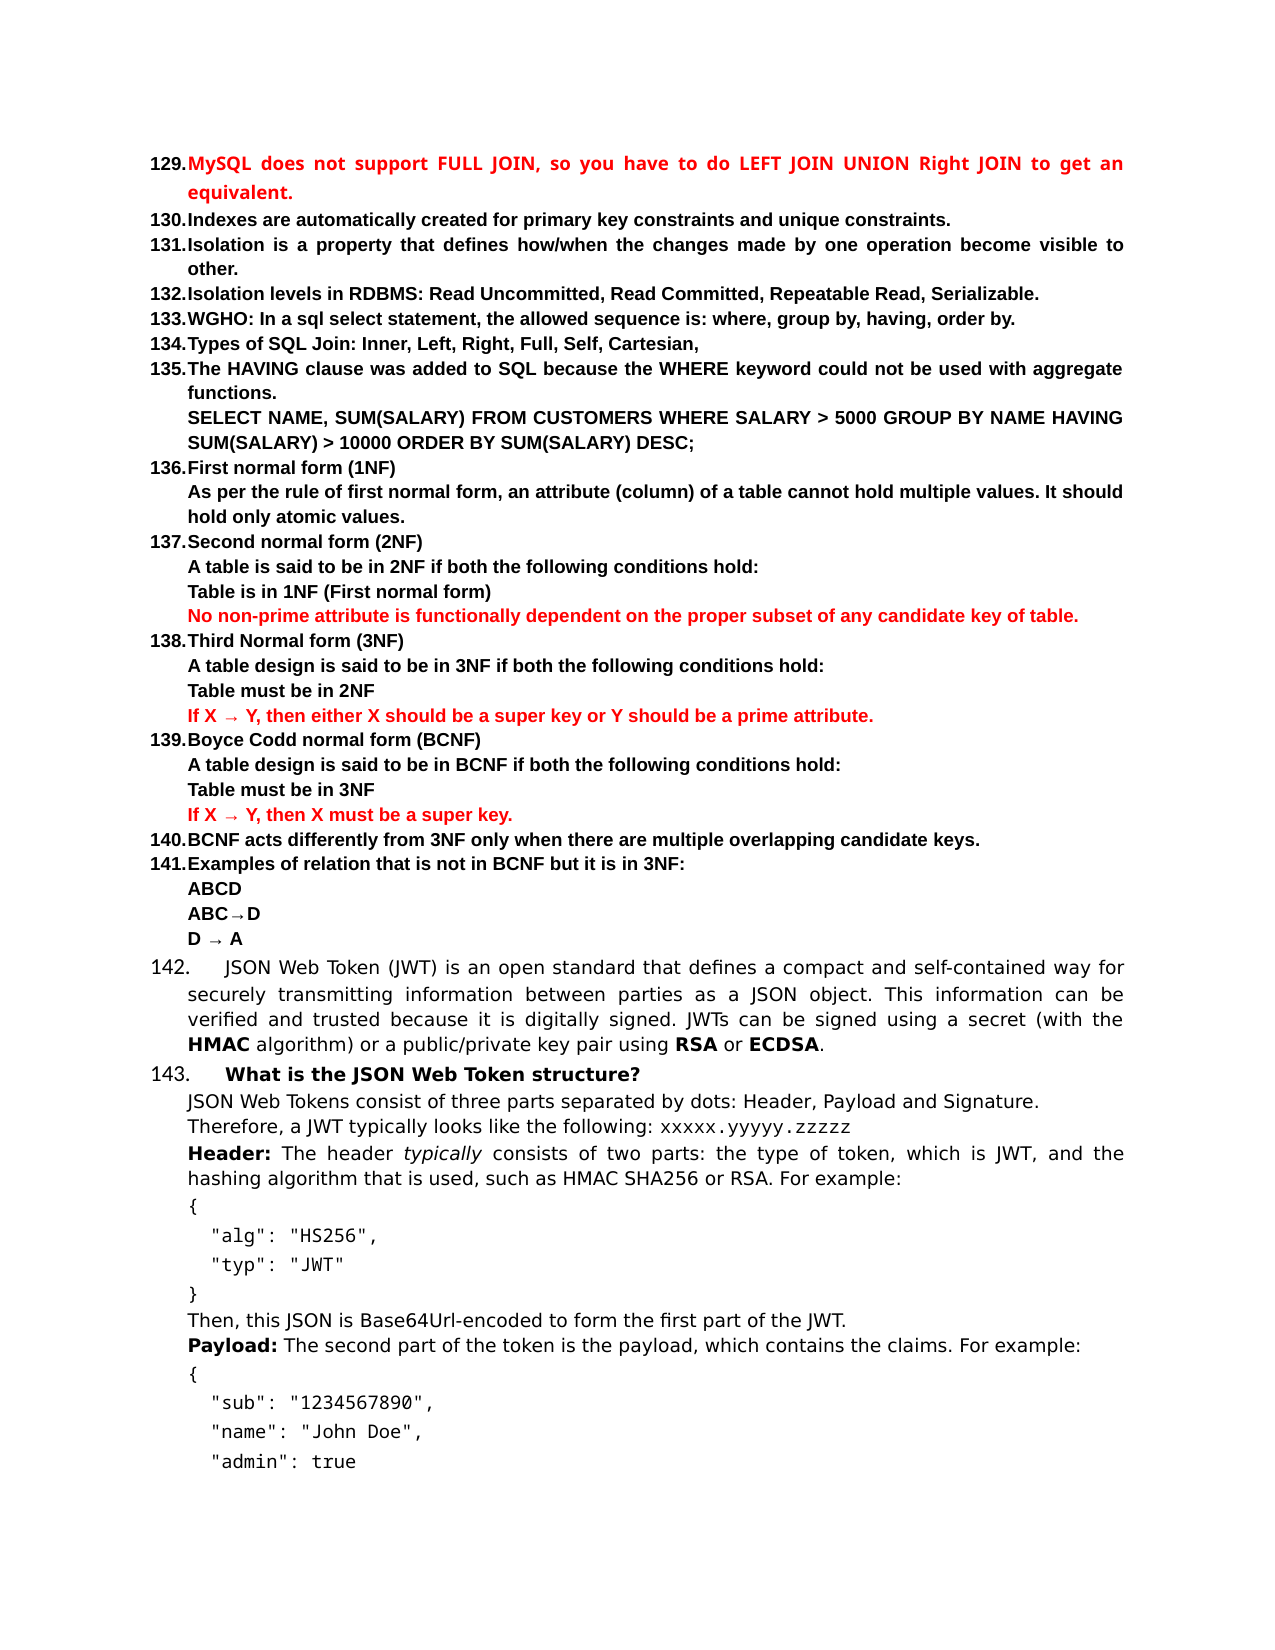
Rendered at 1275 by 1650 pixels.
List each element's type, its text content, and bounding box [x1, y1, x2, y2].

list SELECT NAME, SUM(SALARY) FROM CUSTOMERS WHERE SALARY > 5000 GROUP BY NAME HAVING SUM(SALARY) > 10000 ORDER BY SUM(SALARY) DESC; [150, 407, 1125, 453]
list As per the rule of first normal form, an attribute (column) of a table cannot hold multiple values. It should hold only atomic values. [150, 481, 1125, 528]
list MySQL does not support FULL JOIN, so you have to do LEFT JOIN UNION Right JOIN to get an equivalent. [150, 150, 1125, 205]
list "name": "John Doe", [150, 1419, 1125, 1444]
list ABC→D [150, 903, 1125, 924]
list "sub": "1234567890", [150, 1389, 1125, 1415]
list A table design is said to be in BCNF if both the following conditions hold: [150, 754, 1125, 776]
list Examples of relation that is not in BCNF but it is in 3NF: [150, 853, 1125, 875]
list A table design is said to be in 3NF if both the following conditions hold: [150, 655, 1125, 676]
list BCNF acts differently from 3NF only when there are multiple overlapping candidate keys. [150, 828, 1125, 850]
list Therefore, a JWT typically looks like the following: xxxxx.yyyyy.zzzzz [150, 1116, 1125, 1139]
list Indexes are automatically created for primary key constraints and unique constraints. [150, 208, 1125, 230]
list Second normal form (2NF) [150, 531, 1125, 552]
list What is the JSON Web Token structure? [150, 1059, 1125, 1087]
list D → A [150, 927, 1125, 949]
list Then, this JSON is Base64Url-encoded to form the first part of the JWT. [150, 1310, 1125, 1332]
list Header: The header typically consists of two parts: the type of token, which is JWT, and the hashing algorithm that is used, such as HMAC SHA256 or RSA. For example: [150, 1143, 1125, 1189]
list Isolation levels in RDBMS: Read Uncommitted, Read Committed, Repeatable Read, Serializable. [150, 283, 1125, 304]
list Third Normal form (3NF) [150, 630, 1125, 652]
list "typ": "JWT" [150, 1251, 1125, 1277]
list The HAVING clause was added to SQL because the WHERE keyword could not be used with aggregate functions. [150, 357, 1125, 404]
list Isolation is a property that defines how/when the changes made by one operation become visible to other. [150, 233, 1125, 280]
list { [150, 1193, 1125, 1218]
list } [150, 1281, 1125, 1306]
list Boyce Codd normal form (BCNF) [150, 729, 1125, 751]
list Table is in 1NF (First normal form) [150, 580, 1125, 602]
list JSON Web Token (JWT) is an open standard that defines a compact and self-contained way for securely transmitting information between parties as a JSON object. This information can be verified and trusted because it is digitally signed. JWTs can be signed using a secret (with the HMAC algorithm) or a public/private key pair using RSA or ECDSA. [150, 952, 1125, 1056]
list If X → Y, then X must be a super key. [150, 803, 1125, 825]
list If X → Y, then either X should be a super key or Y should be a prime attribute. [150, 704, 1125, 726]
list A table is said to be in 2NF if both the following conditions hold: [150, 556, 1125, 577]
list Table must be in 3NF [150, 779, 1125, 800]
list { [150, 1360, 1125, 1386]
list Types of SQL Join: Inner, Left, Right, Full, Self, Cartesian, [150, 332, 1125, 354]
list WGHO: In a sql select statement, the allowed sequence is: where, group by, having, order by. [150, 308, 1125, 329]
list Payload: The second part of the token is the payload, which contains the claims. For example: [150, 1335, 1125, 1357]
list "alg": "HS256", [150, 1222, 1125, 1248]
list No non-prime attribute is functionally dependent on the proper subset of any candidate key of table. [150, 605, 1125, 627]
list First normal form (1NF) [150, 456, 1125, 478]
list Table must be in 2NF [150, 679, 1125, 701]
list JSON Web Tokens consist of three parts separated by dots: Header, Payload and Signature. [150, 1091, 1125, 1113]
list ABCD [150, 878, 1125, 899]
list "admin": true [150, 1448, 1125, 1473]
